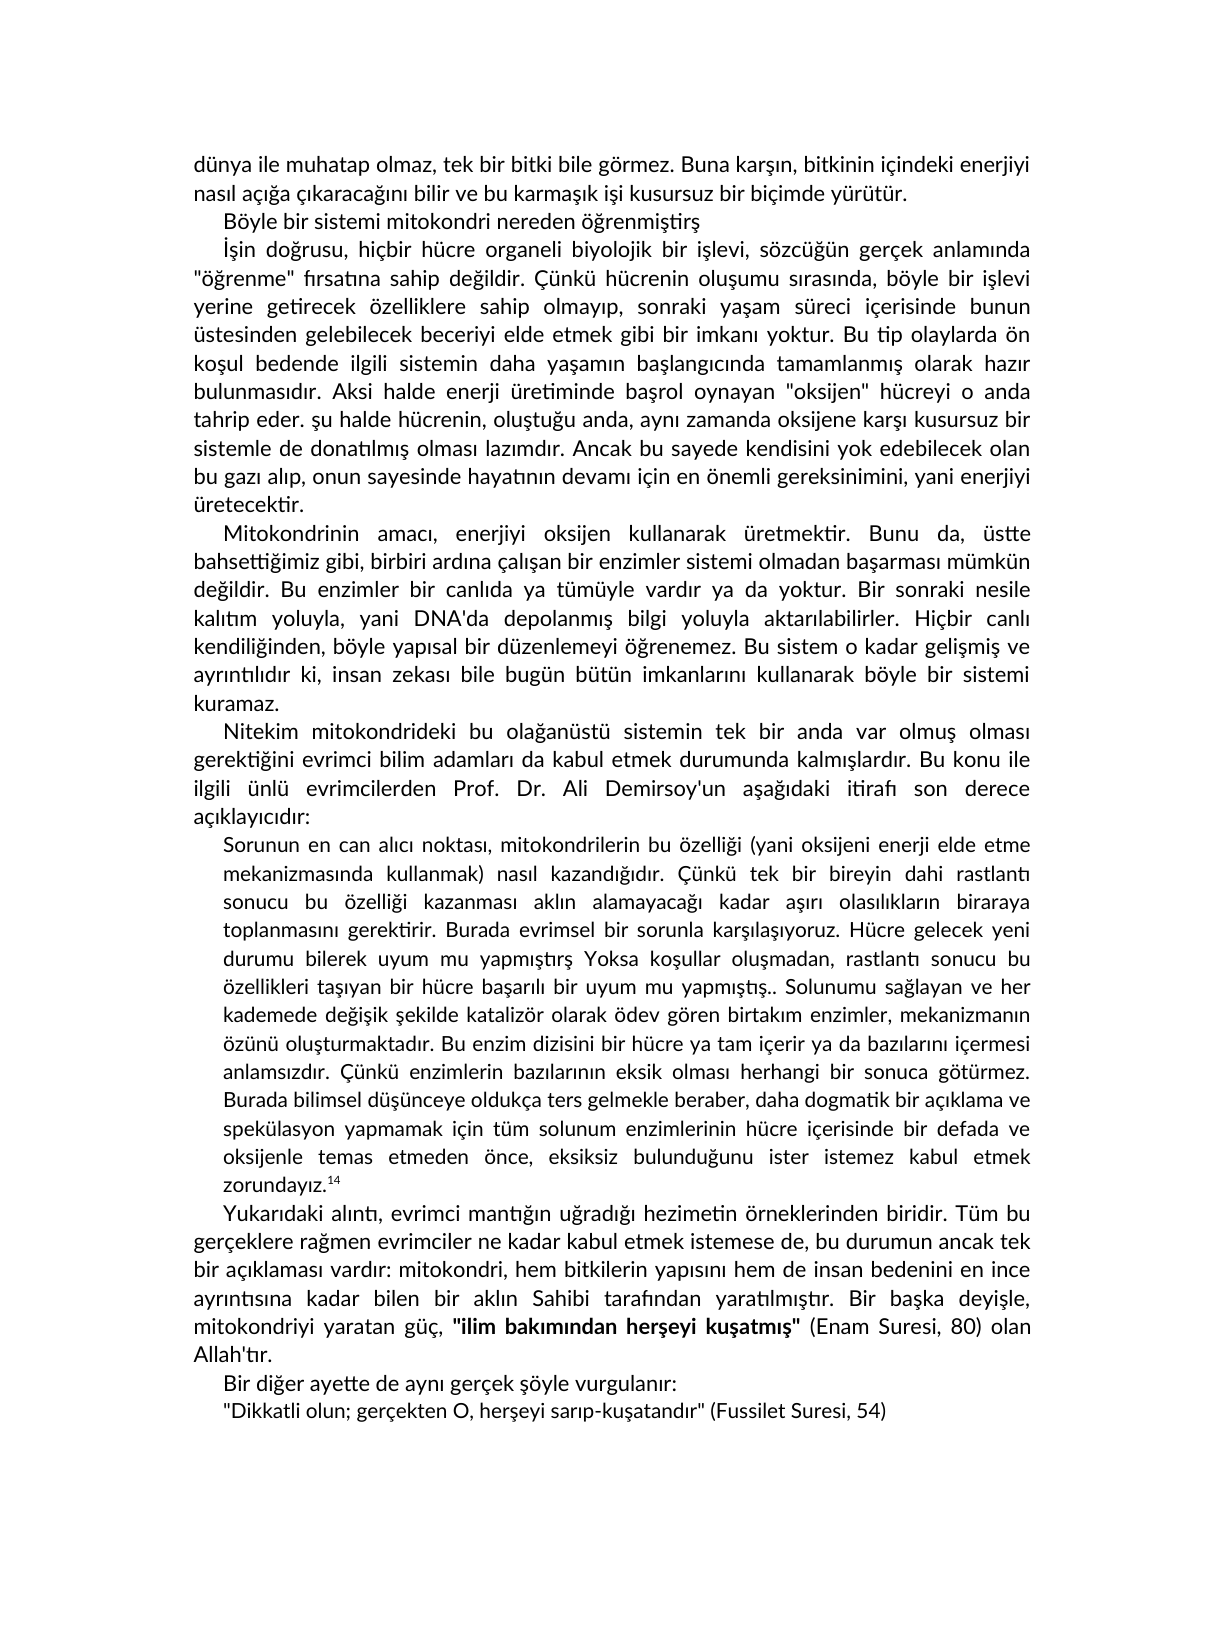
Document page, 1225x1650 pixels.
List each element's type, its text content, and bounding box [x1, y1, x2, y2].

text Nitekim mitokondrideki bu olağanüstü sistemin tek bir anda var olmuş olması gerektiğini evrimci bilim adamları da kabul etmek durumunda kalmışlardır. Bu konu ile ilgili ünlü evrimcilerden Prof. Dr. Ali Demirsoy'un aşağıdaki itirafı son derece açıklayıcıdır: [193, 717, 1032, 830]
text Bir diğer ayette de aynı gerçek şöyle vurgulanır: [193, 1368, 1032, 1397]
text Yukarıdaki alıntı, evrimci mantığın uğradığı hezimetin örneklerinden biridir. Tüm bu gerçeklere rağmen evrimciler ne kadar kabul etmek istemese de, bu durumun ancak tek bir açıklaması vardır: mitokondri, hem bitkilerin yapısını hem de insan bedenini en ince ayrıntısına kadar bilen bir aklın Sahibi tarafından yaratılmıştır. Bir başka deyişle, mitokondriyi yaratan güç, "ilim bakımından herşeyi kuşatmış" (Enam Suresi, 80) olan Allah'tır. [193, 1198, 1032, 1368]
text Böyle bir sistemi mitokondri nereden öğrenmiştirş [193, 207, 1032, 235]
text dünya ile muhatap olmaz, tek bir bitki bile görmez. Buna karşın, bitkinin içindeki enerjiyi nasıl açığa çıkaracağını bilir ve bu karmaşık işi kusursuz bir biçimde yürütür. [193, 150, 1032, 207]
text Mitokondrinin amacı, enerjiyi oksijen kullanarak üretmektir. Bunu da, üstte bahsettiğimiz gibi, birbiri ardına çalışan bir enzimler sistemi olmadan başarması mümkün değildir. Bu enzimler bir canlıda ya tümüyle vardır ya da yoktur. Bir sonraki nesile kalıtım yoluyla, yani DNA'da depolanmış bilgi yoluyla aktarılabilirler. Hiçbir canlı kendiliğinden, böyle yapısal bir düzenlemeyi öğrenemez. Bu sistem o kadar gelişmiş ve ayrıntılıdır ki, insan zekası bile bugün bütün imkanlarını kullanarak böyle bir sistemi kuramaz. [193, 518, 1032, 717]
text İşin doğrusu, hiçbir hücre organeli biyolojik bir işlevi, sözcüğün gerçek anlamında "öğrenme" fırsatına sahip değildir. Çünkü hücrenin oluşumu sırasında, böyle bir işlevi yerine getirecek özelliklere sahip olmayıp, sonraki yaşam süreci içerisinde bunun üstesinden gelebilecek beceriyi elde etmek gibi bir imkanı yoktur. Bu tip olaylarda ön koşul bedende ilgili sistemin daha yaşamın başlangıcında tamamlanmış olarak hazır bulunmasıdır. Aksi halde enerji üretiminde başrol oynayan "oksijen" hücreyi o anda tahrip eder. şu halde hücrenin, oluştuğu anda, aynı zamanda oksijene karşı kusursuz bir sistemle de donatılmış olması lazımdır. Ancak bu sayede kendisini yok edebilecek olan bu gazı alıp, onun sayesinde hayatının devamı için en önemli gereksinimini, yani enerjiyi üretecektir. [193, 235, 1032, 518]
text "Dikkatli olun; gerçekten O, herşeyi sarıp-kuşatandır" (Fussilet Suresi, 54) [223, 1397, 1032, 1424]
text Sorunun en can alıcı noktası, mitokondrilerin bu özelliği (yani oksijeni enerji elde etme mekanizmasında kullanmak) nasıl kazandığıdır. Çünkü tek bir bireyin dahi rastlantı sonucu bu özelliği kazanması aklın alamayacağı kadar aşırı olasılıkların biraraya toplanmasını gerektirir. Burada evrimsel bir sorunla karşılaşıyoruz. Hücre gelecek yeni durumu bilerek uyum mu yapmıştırş Yoksa koşullar oluşmadan, rastlantı sonucu bu özellikleri taşıyan bir hücre başarılı bir uyum mu yapmıştış.. Solunumu sağlayan ve her kademede değişik şekilde katalizör olarak ödev gören birtakım enzimler, mekanizmanın özünü oluşturmaktadır. Bu enzim dizisini bir hücre ya tam içerir ya da bazılarını içermesi anlamsızdır. Çünkü enzimlerin bazılarının eksik olması herhangi bir sonuca götürmez. Burada bilimsel düşünceye oldukça ters gelmekle beraber, daha dogmatik bir açıklama ve spekülasyon yapmamak için tüm solunum enzimlerinin hücre içerisinde bir defada ve oksijenle temas etmeden önce, eksiksiz bulunduğunu ister istemez kabul etmek zorundayız.14 [223, 830, 1032, 1198]
